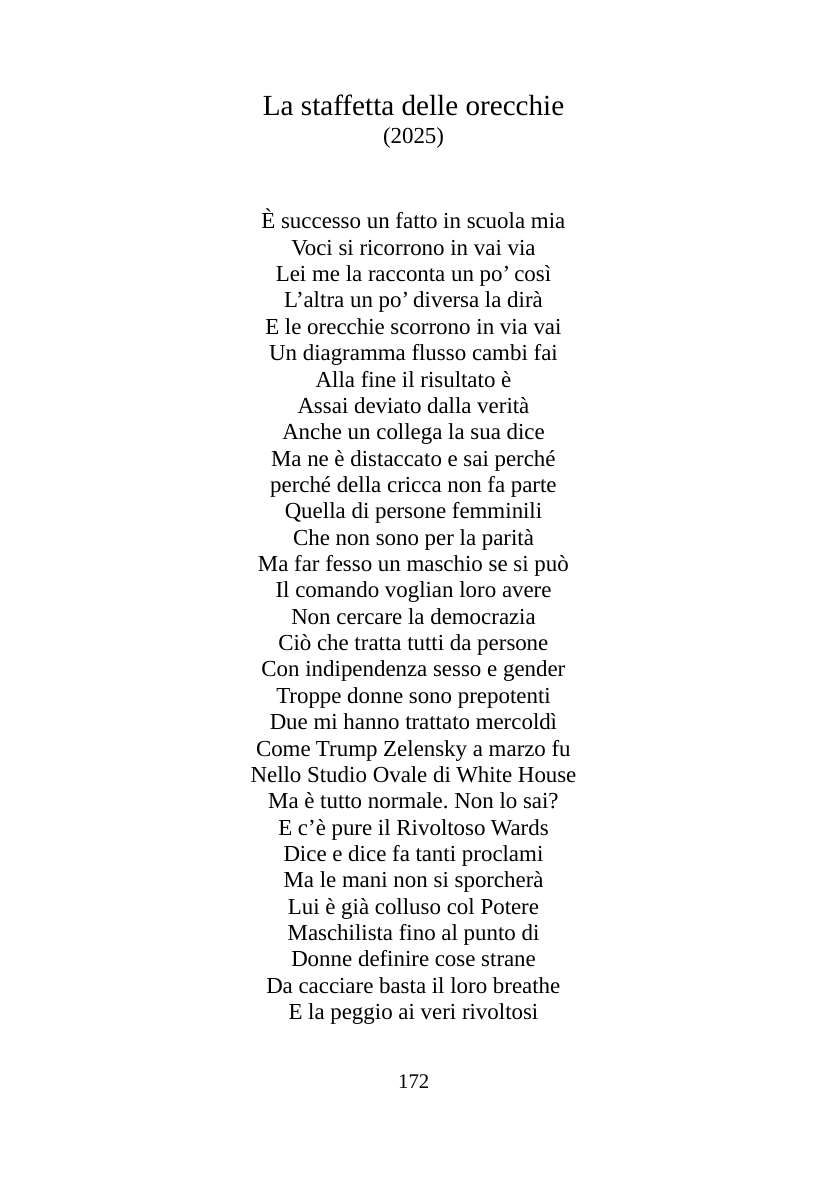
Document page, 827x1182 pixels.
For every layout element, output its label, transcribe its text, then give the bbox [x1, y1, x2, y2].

text E la peggio ai veri rivoltosi [88, 998, 738, 1024]
text perché della cricca non fa parte [88, 471, 738, 497]
text Il comando voglian loro avere [88, 576, 738, 603]
text Con indipendenza sesso e gender [88, 656, 738, 682]
text è successo un fatto in scuola mia [88, 207, 738, 234]
text Che non sono per la parità [88, 524, 738, 550]
text Donne definire cose strane [88, 945, 738, 972]
text Quella di persone femminili [88, 497, 738, 524]
text Lei me la racconta un po’ così [88, 260, 738, 287]
text Come Trump Zelensky a marzo fu [88, 734, 738, 761]
text Maschilista fino al punto di [88, 919, 738, 945]
text Ciò che tratta tutti da persone [88, 629, 738, 656]
text Assai deviato dalla verità [88, 392, 738, 418]
text Da cacciare basta il loro breathe [88, 972, 738, 998]
text Non cercare la democrazia [88, 603, 738, 629]
text Lui è già colluso col Potere [88, 893, 738, 919]
text La staffetta delle orecchie (2025) [88, 88, 738, 148]
text Anche un collega la sua dice [88, 418, 738, 445]
text Ma far fesso un maschio se si può [88, 550, 738, 576]
text Troppe donne sono prepotenti [88, 682, 738, 708]
text L’altra un po’ diversa la dirà [88, 287, 738, 313]
text Voci si ricorrono in vai via [88, 234, 738, 260]
text Ma le mani non si sporcherà [88, 866, 738, 893]
text E le orecchie scorrono in via vai [88, 313, 738, 339]
text Dice e dice fa tanti proclami [88, 840, 738, 866]
text Ma è tutto normale. Non lo sai? [88, 787, 738, 814]
text Nello Studio Ovale di White House [88, 761, 738, 787]
text Due mi hanno trattato mercoldì [88, 708, 738, 734]
text Un diagramma flusso cambi fai [88, 339, 738, 366]
text Alla fine il risultato è [88, 366, 738, 392]
text Ma ne è distaccato e sai perché [88, 445, 738, 471]
text E c’è pure il Rivoltoso Wards [88, 814, 738, 840]
